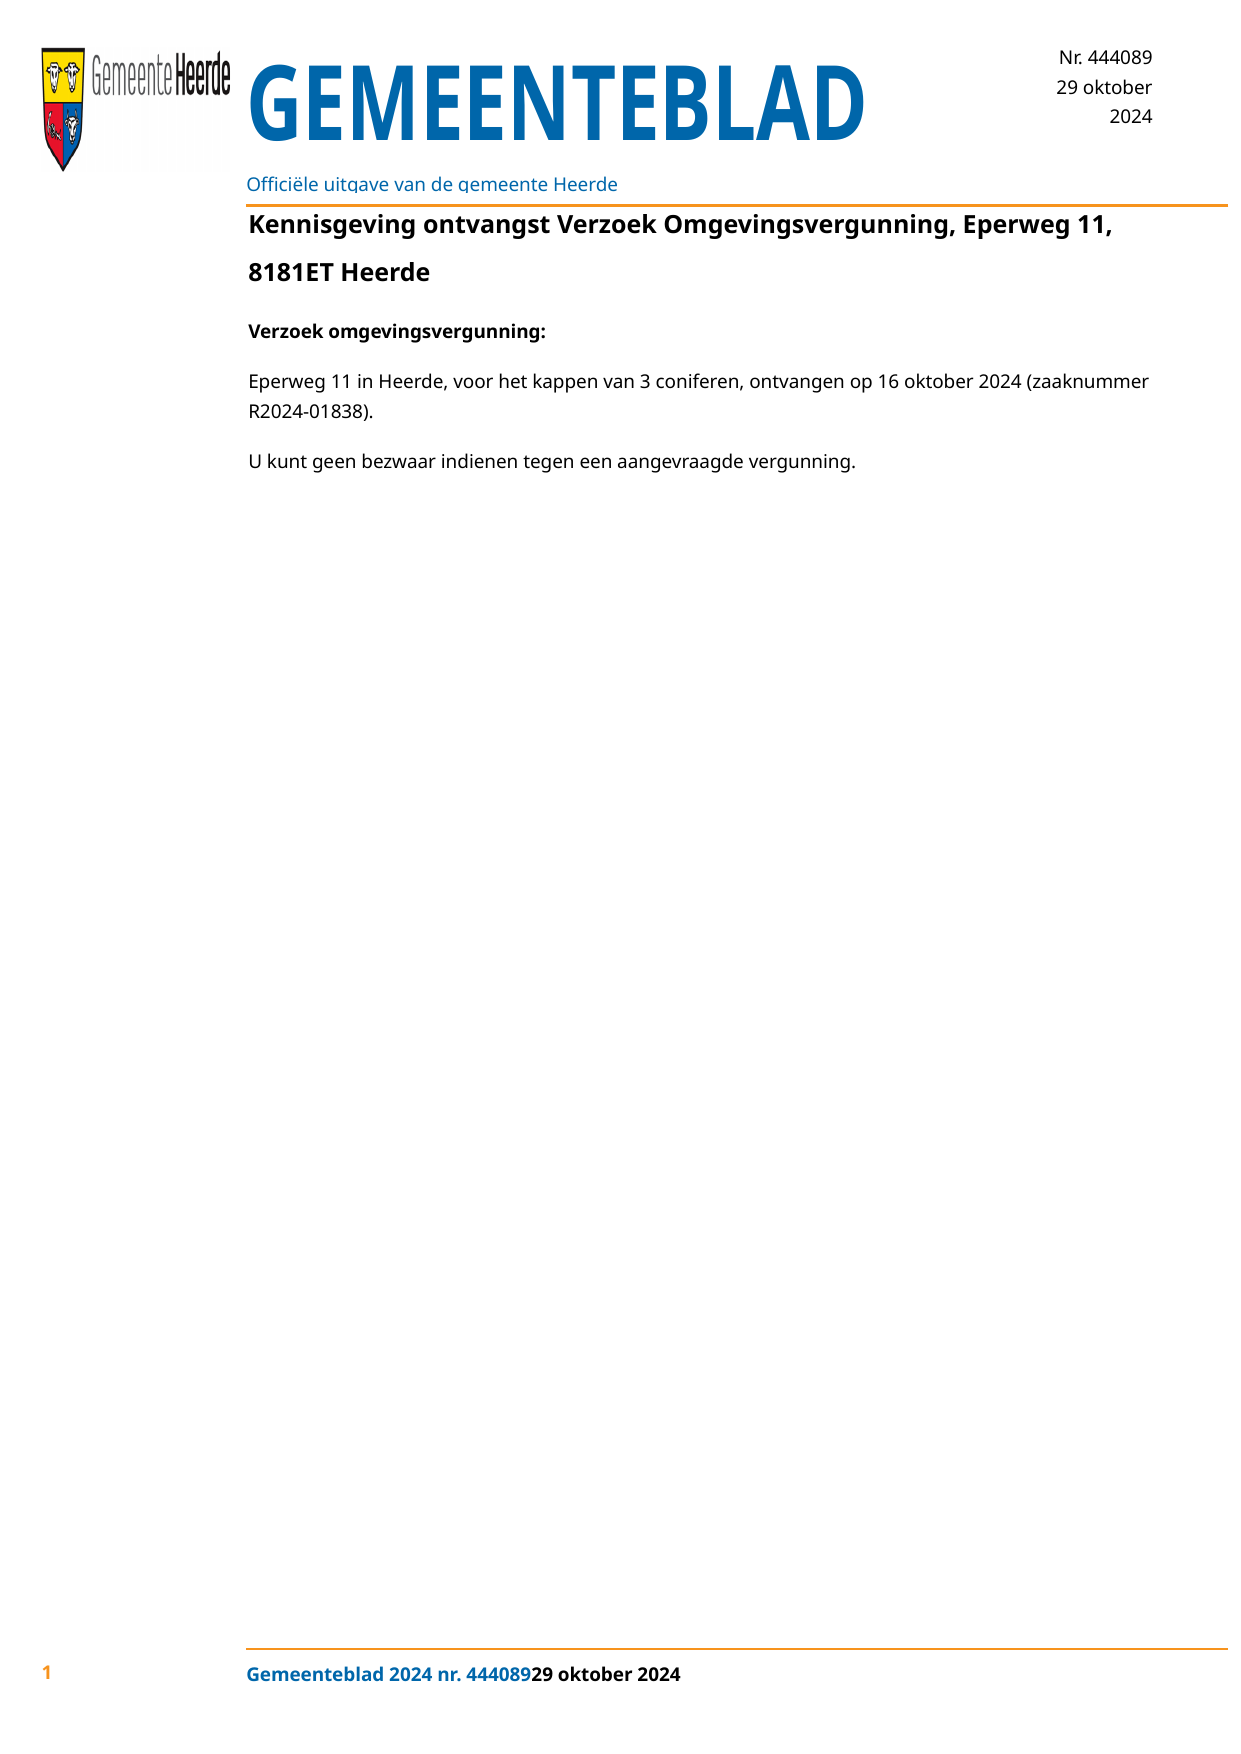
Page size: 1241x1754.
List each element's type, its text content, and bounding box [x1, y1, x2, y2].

text Verzoek omgevingsvergunning: [248, 318, 1152, 344]
text U kunt geen bezwaar indienen tegen een aangevraagde vergunning. [248, 448, 1152, 474]
text Kennisgeving ontvangst Verzoek Omgevingsvergunning, Eperweg 11, 8181ET Heerde [248, 207, 1152, 288]
picture [41, 47, 231, 172]
text Eperweg 11 in Heerde, voor het kappen van 3 coniferen, ontvangen op 16 oktober 2024 (zaaknummer R2024-01838). [248, 368, 1152, 424]
